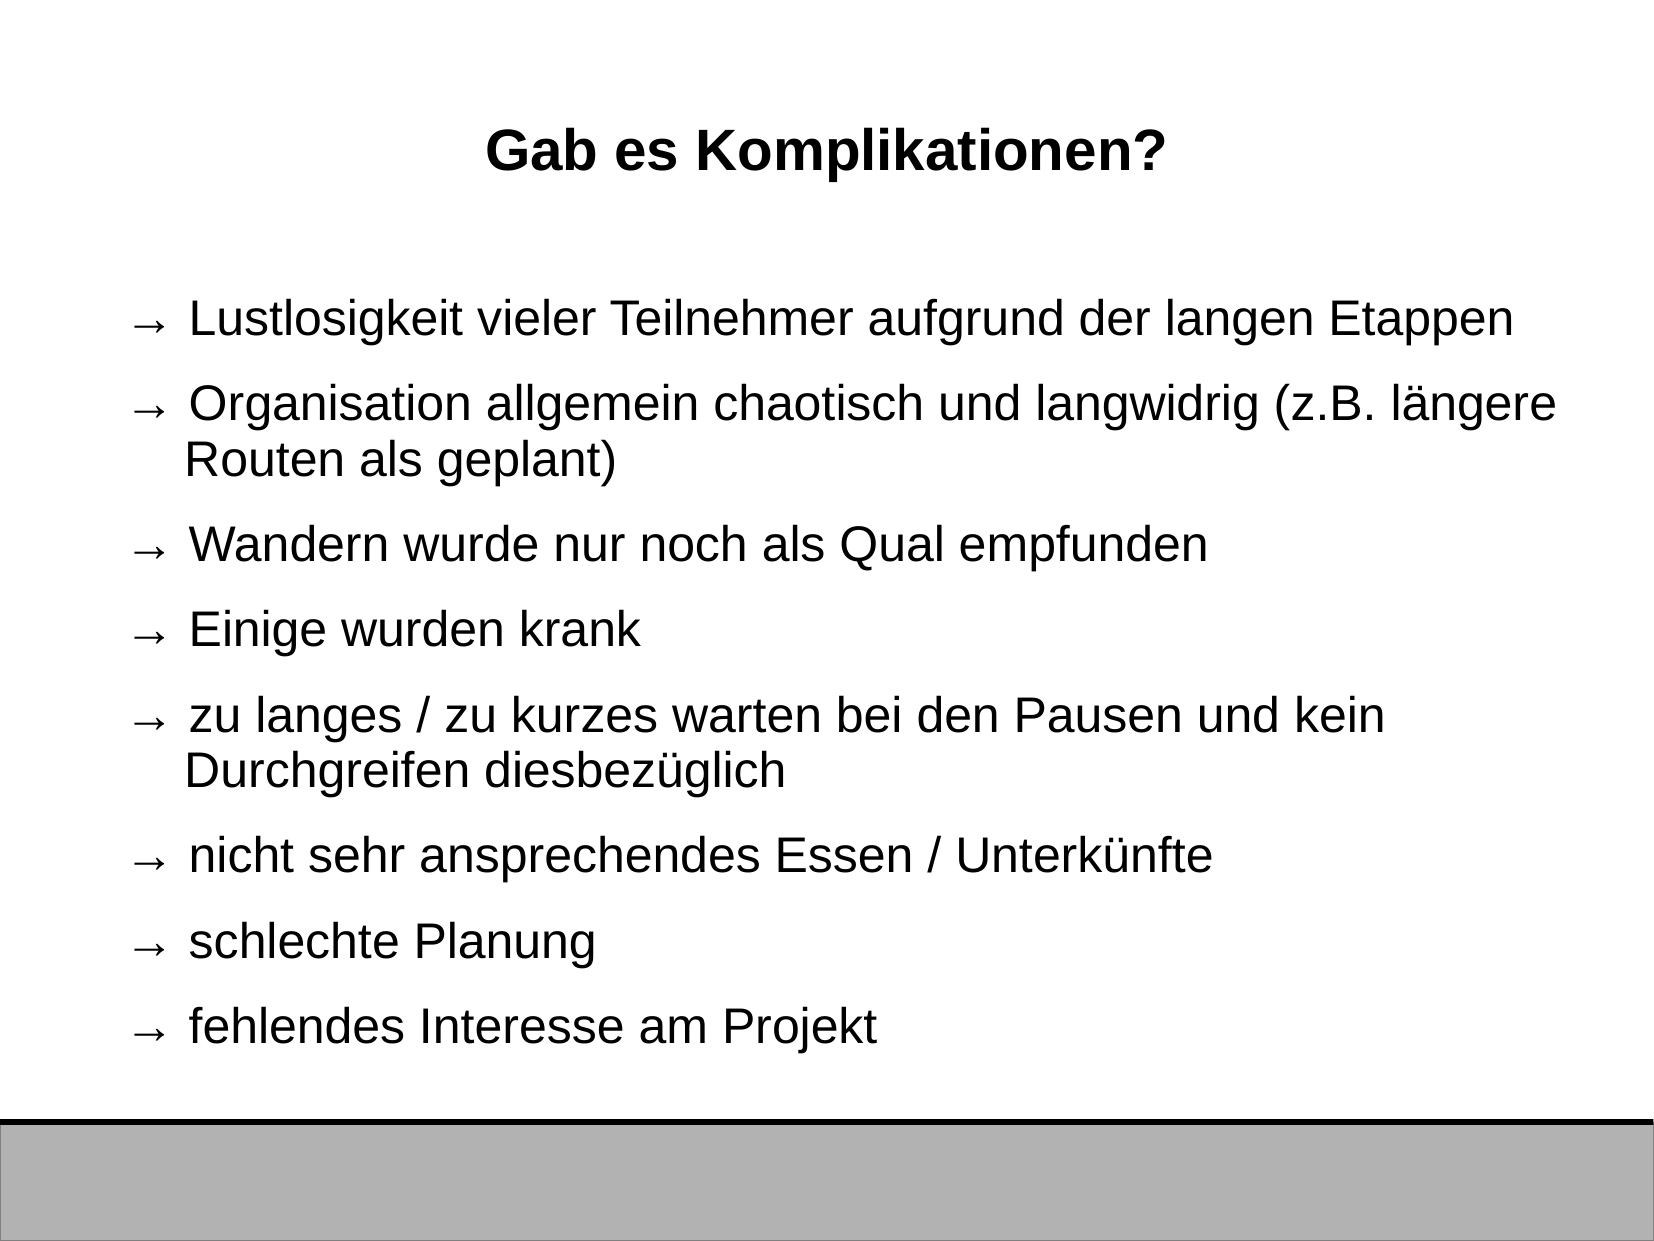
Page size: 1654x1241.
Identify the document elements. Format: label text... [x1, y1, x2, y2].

text_box [0, 1125, 1654, 1241]
title Gab es Komplikationen? [82, 49, 1571, 257]
list → Lustlosigkeit vieler Teilnehmer aufgrund der langen Etappen → Organisation allgemein chaotisch und langwidrig (z.B. längere Routen als geplant) → Wandern wurde nur noch als Qual empfunden → Einige wurden krank → zu langes / zu kurzes warten bei den Pausen und kein Durchgreifen diesbezüglich → nicht sehr ansprechendes Essen / Unterkünfte → schlechte Planung → fehlendes Interesse am Projekt [82, 290, 1571, 1109]
